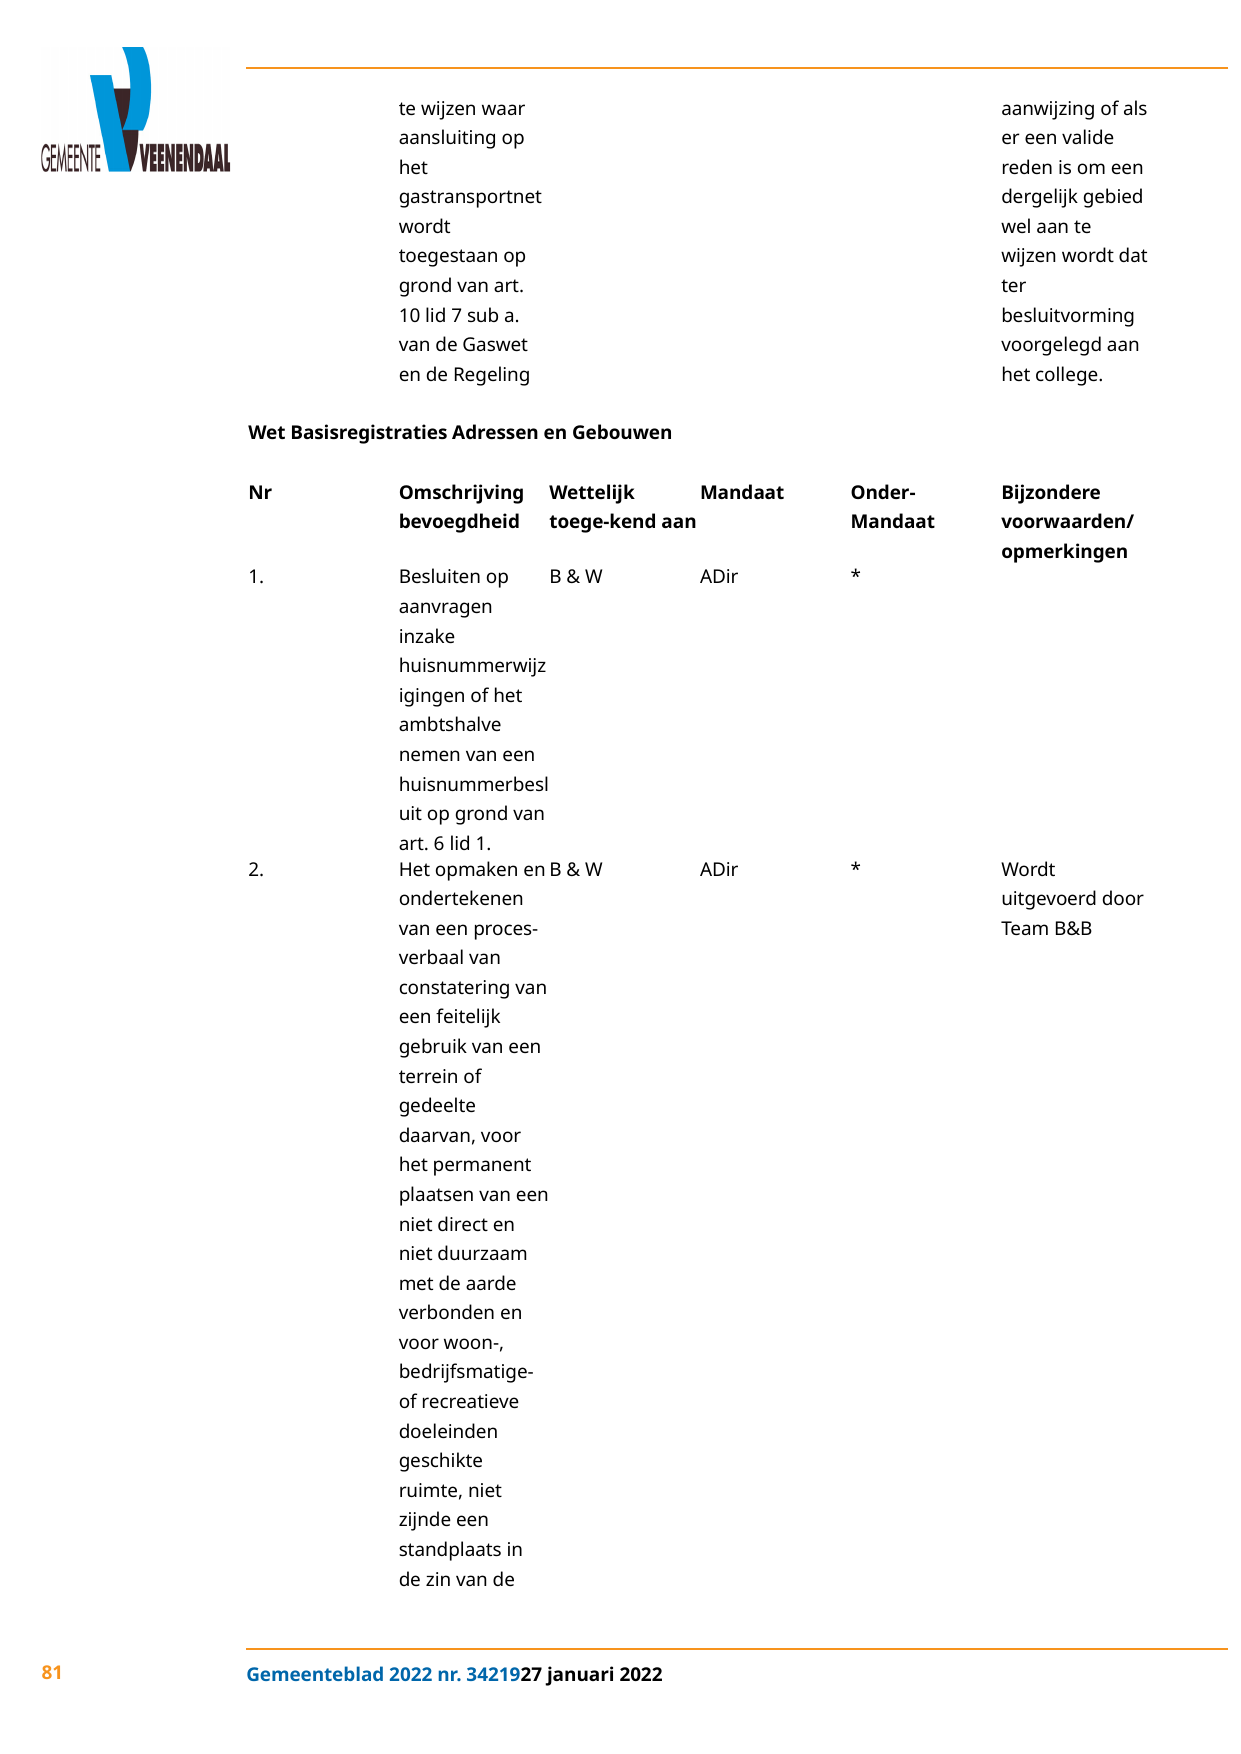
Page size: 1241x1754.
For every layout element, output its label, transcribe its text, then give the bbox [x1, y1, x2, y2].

table_cell Het opmaken en ondertekenen van een proces-verbaal van constatering van een feitelijk gebruik van een terrein of gedeelte daarvan, voor het permanent plaatsen van een niet direct en niet duurzaam met de aarde verbonden en voor woon-, bedrijfsmatige- of recreatieve doeleinden geschikte ruimte, niet zijnde een standplaats in de zin van de [399, 856, 549, 1591]
table_cell [549, 95, 700, 387]
table_cell [248, 856, 398, 1591]
table_header Mandaat [700, 479, 850, 564]
table_cell * [850, 564, 1001, 856]
table_cell [700, 95, 850, 387]
table_cell Besluiten op aanvragen inzake huisnummerwijzigingen of het ambtshalve nemen van een huisnummerbesluit op grond van art. 6 lid 1. [399, 564, 549, 856]
table_header Wettelijk toege-kend aan [549, 479, 700, 564]
picture [41, 47, 130, 172]
table_cell te wijzen waar aansluiting op het gastransportnet wordt toegestaan op grond van art. 10 lid 7 sub a. van de Gaswet en de Regeling [399, 95, 549, 387]
table_cell B & W [549, 856, 700, 1591]
table_header Bijzondere voorwaarden/ opmerkingen [1001, 479, 1152, 564]
table_cell ADir [700, 856, 850, 1591]
text Wet Basisregistraties Adressen en Gebouwen [248, 419, 1152, 445]
table_cell [850, 95, 1001, 387]
table_cell * [850, 856, 1001, 1591]
table_cell [248, 564, 398, 856]
picture [123, 47, 231, 172]
table_cell aanwijzing of als er een valide reden is om een dergelijk gebied wel aan te wijzen wordt dat ter besluitvorming voorgelegd aan het college. [1001, 95, 1152, 387]
table_cell Wordt uitgevoerd door Team B&B [1001, 856, 1152, 1591]
table_cell ADir [700, 564, 850, 856]
table_cell [1001, 564, 1152, 856]
table_header Omschrijving bevoegdheid [399, 479, 549, 564]
table_header Nr [248, 479, 398, 564]
table_cell B & W [549, 564, 700, 856]
table_header Onder- Mandaat [850, 479, 1001, 564]
table_cell [248, 95, 398, 387]
